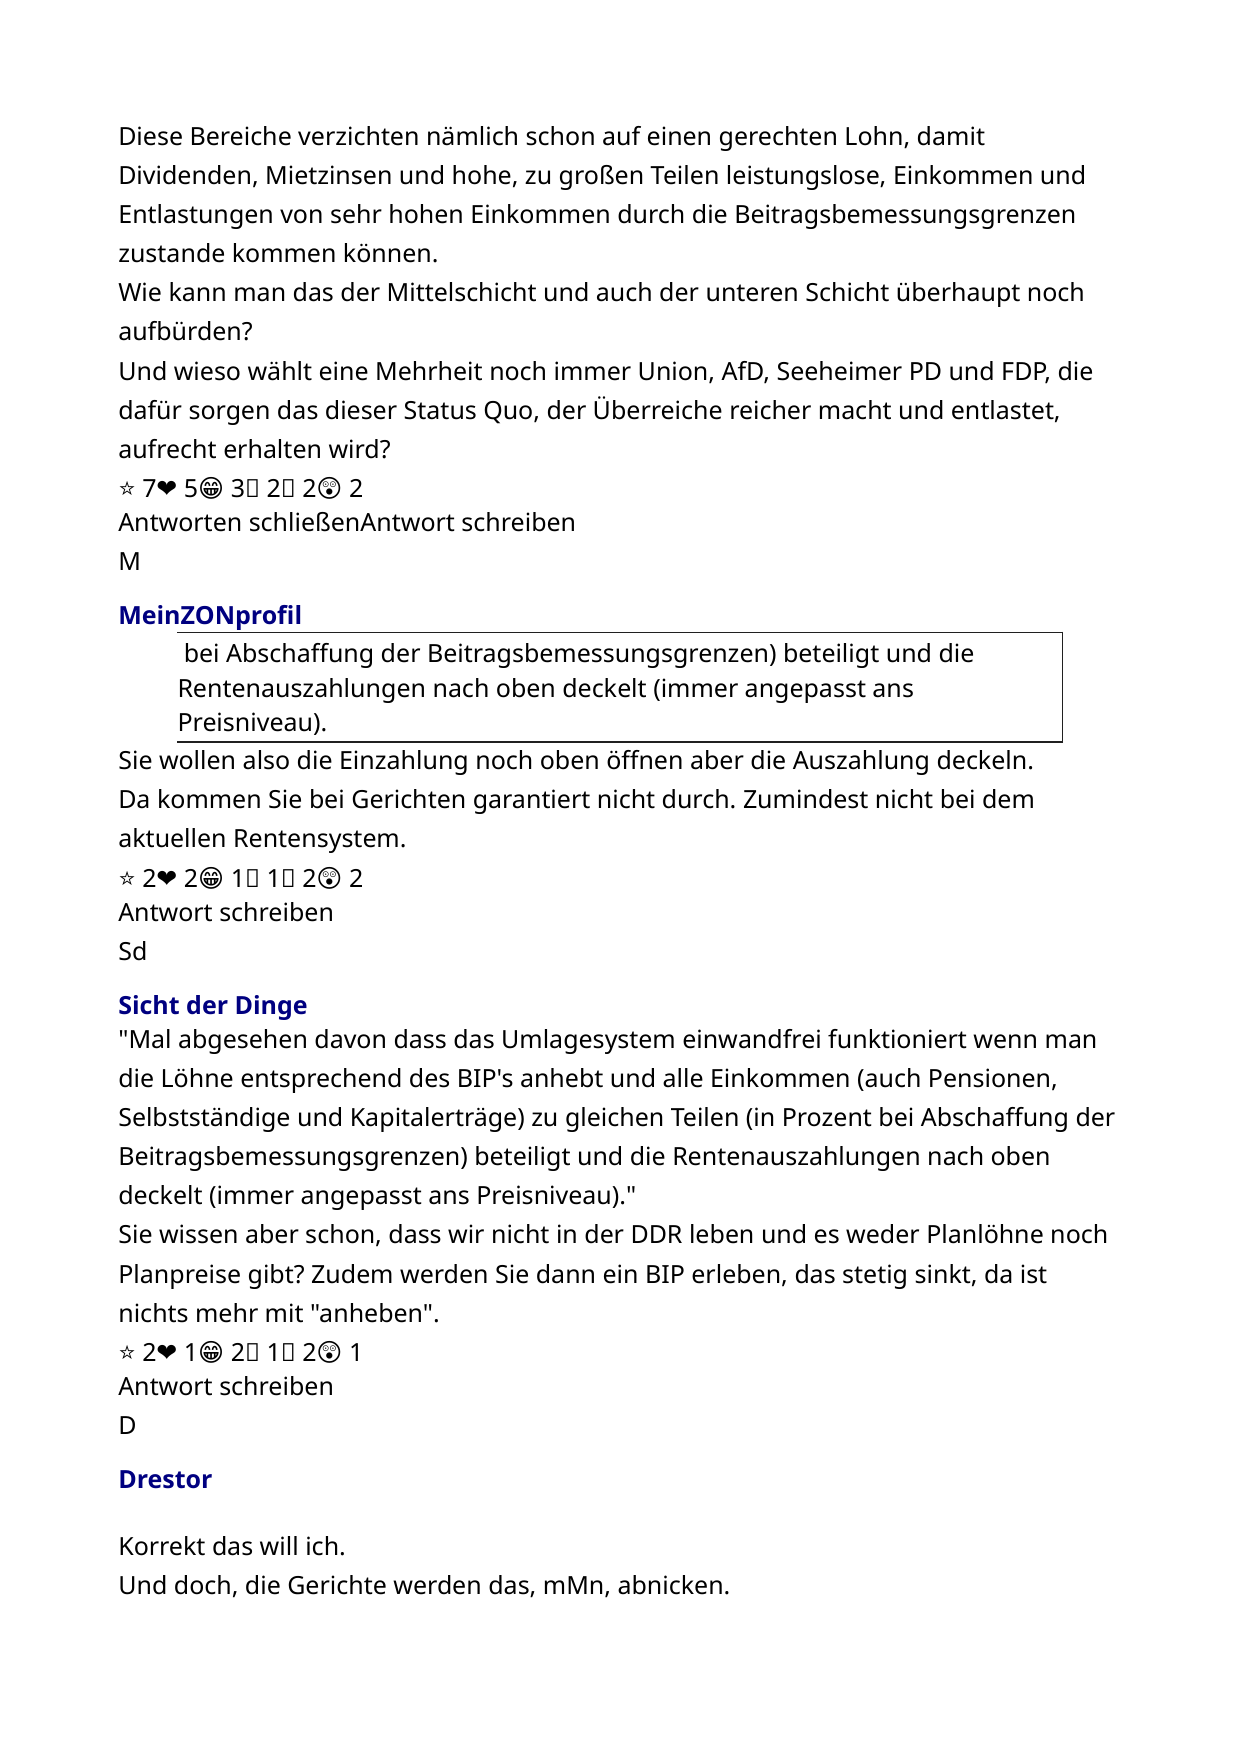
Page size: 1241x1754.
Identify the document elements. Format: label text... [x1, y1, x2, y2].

text Antworten schließenAntwort schreiben [118, 505, 1122, 539]
subtitle Sicht der Dinge [118, 987, 1122, 1021]
text Sie wollen also die Einzahlung noch oben öffnen aber die Auszahlung deckeln. [118, 743, 1122, 777]
text ⭐️ 7❤️ 5😁 3🙁 2🤨 2😲 2 [118, 471, 1122, 505]
subtitle Drestor [118, 1462, 1122, 1496]
text Sie wissen aber schon, dass wir nicht in der DDR leben und es weder Planlöhne noch Planpreise gibt? Zudem werden Sie dann ein BIP erleben, das stetig sinkt, da ist nichts mehr mit "anheben". [118, 1217, 1122, 1329]
text D [118, 1408, 1122, 1442]
text Und wieso wählt eine Mehrheit noch immer Union, AfD, Seeheimer PD und FDP, die dafür sorgen das dieser Status Quo, der Überreiche reicher macht und entlastet, aufrecht erhalten wird? [118, 353, 1122, 466]
text ⭐️ 2❤️ 1😁 2🙁 1🤨 2😲 1 [118, 1335, 1122, 1369]
text Korrekt das will ich. [118, 1529, 1122, 1563]
text ⭐️ 2❤️ 2😁 1🙁 1🤨 2😲 2 [118, 860, 1122, 894]
text Antwort schreiben [118, 894, 1122, 928]
text Diese Bereiche verzichten nämlich schon auf einen gerechten Lohn, damit Dividenden, Mietzinsen und hohe, zu großen Teilen leistungslose, Einkommen und Entlastungen von sehr hohen Einkommen durch die Beitragsbemessungsgrenzen zustande kommen können. [118, 118, 1122, 270]
subtitle MeinZONprofil [118, 598, 1122, 632]
text bei Abschaffung der Beitragsbemessungsgrenzen) beteiligt und die Rentenauszahlungen nach oben deckelt (immer angepasst ans Preisniveau). [177, 633, 1062, 741]
text Sd [118, 933, 1122, 968]
text Da kommen Sie bei Gerichten garantiert nicht durch. Zumindest nicht bei dem aktuellen Rentensystem. [118, 782, 1122, 855]
text Antwort schreiben [118, 1369, 1122, 1403]
text "Mal abgesehen davon dass das Umlagesystem einwandfrei funktioniert wenn man die Löhne entsprechend des BIP's anhebt und alle Einkommen (auch Pensionen, Selbstständige und Kapitalerträge) zu gleichen Teilen (in Prozent bei Abschaffung der Beitragsbemessungsgrenzen) beteiligt und die Rentenauszahlungen nach oben deckelt (immer angepasst ans Preisniveau)." [118, 1021, 1122, 1212]
text Und doch, die Gerichte werden das, mMn, abnicken. [118, 1568, 1122, 1602]
text M [118, 544, 1122, 578]
text Wie kann man das der Mittelschicht und auch der unteren Schicht überhaupt noch aufbürden? [118, 275, 1122, 348]
